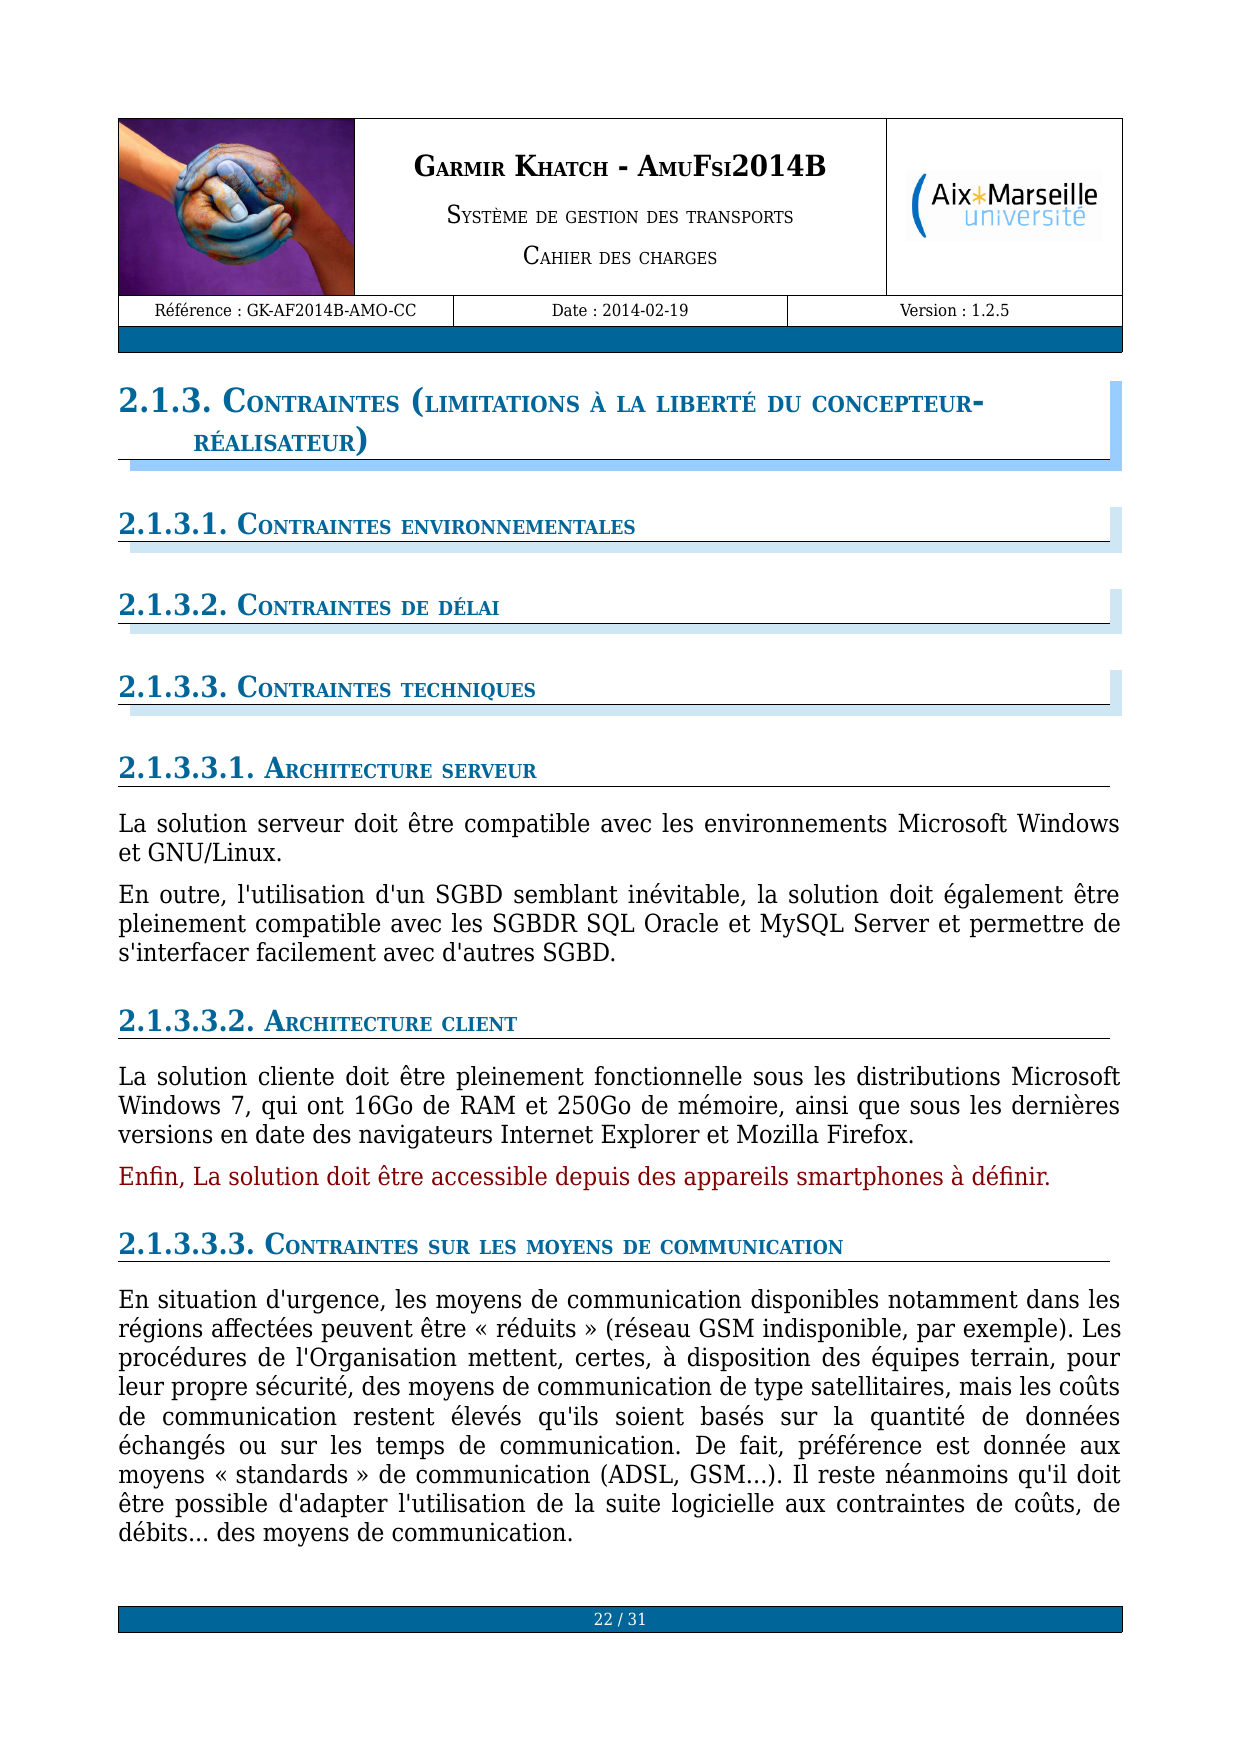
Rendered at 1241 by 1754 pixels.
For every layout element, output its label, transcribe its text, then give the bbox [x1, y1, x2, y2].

subtitle Contraintes sur les moyens de communication [118, 1227, 1110, 1261]
text La solution serveur doit être compatible avec les environnements Microsoft Windows et GNU/Linux. [118, 809, 1122, 868]
subtitle Architecture client [118, 1004, 1110, 1038]
picture [887, 126, 1122, 288]
text En outre, l'utilisation d'un SGBD semblant inévitable, la solution doit également être pleinement compatible avec les SGBDR SQL Oracle et MySQL Server et permettre de s'interfacer facilement avec d'autres SGBD. [118, 880, 1122, 968]
subtitle Contraintes techniques [118, 670, 1110, 704]
subtitle Contraintes environnementales [118, 507, 1110, 541]
subtitle Architecture serveur [118, 752, 1110, 786]
text Enfin, La solution doit être accessible depuis des appareils smartphones à définir. [118, 1162, 1122, 1191]
text En situation d'urgence, les moyens de communication disponibles notamment dans les régions affectées peuvent être « réduits » (réseau GSM indisponible, par exemple). Les procédures de l'Organisation mettent, certes, à disposition des équipes terrain, pour leur propre sécurité, des moyens de communication de type satellitaires, mais les coûts de communication restent élevés qu'ils soient basés sur la quantité de données échangés ou sur les temps de communication. De fait, préférence est donnée aux moyens « standards » de communication (ADSL, GSM...). Il reste néanmoins qu'il doit être possible d'adapter l'utilisation de la suite logicielle aux contraintes de coûts, de débits... des moyens de communication. [118, 1285, 1122, 1548]
picture [119, 119, 354, 295]
text La solution cliente doit être pleinement fonctionnelle sous les distributions Microsoft Windows 7, qui ont 16Go de RAM et 250Go de mémoire, ainsi que sous les dernières versions en date des navigateurs Internet Explorer et Mozilla Firefox. [118, 1062, 1122, 1149]
subtitle Contraintes de délai [118, 588, 1110, 623]
subtitle Contraintes (limitations à la liberté du concepteur-réalisateur) [118, 381, 1110, 459]
